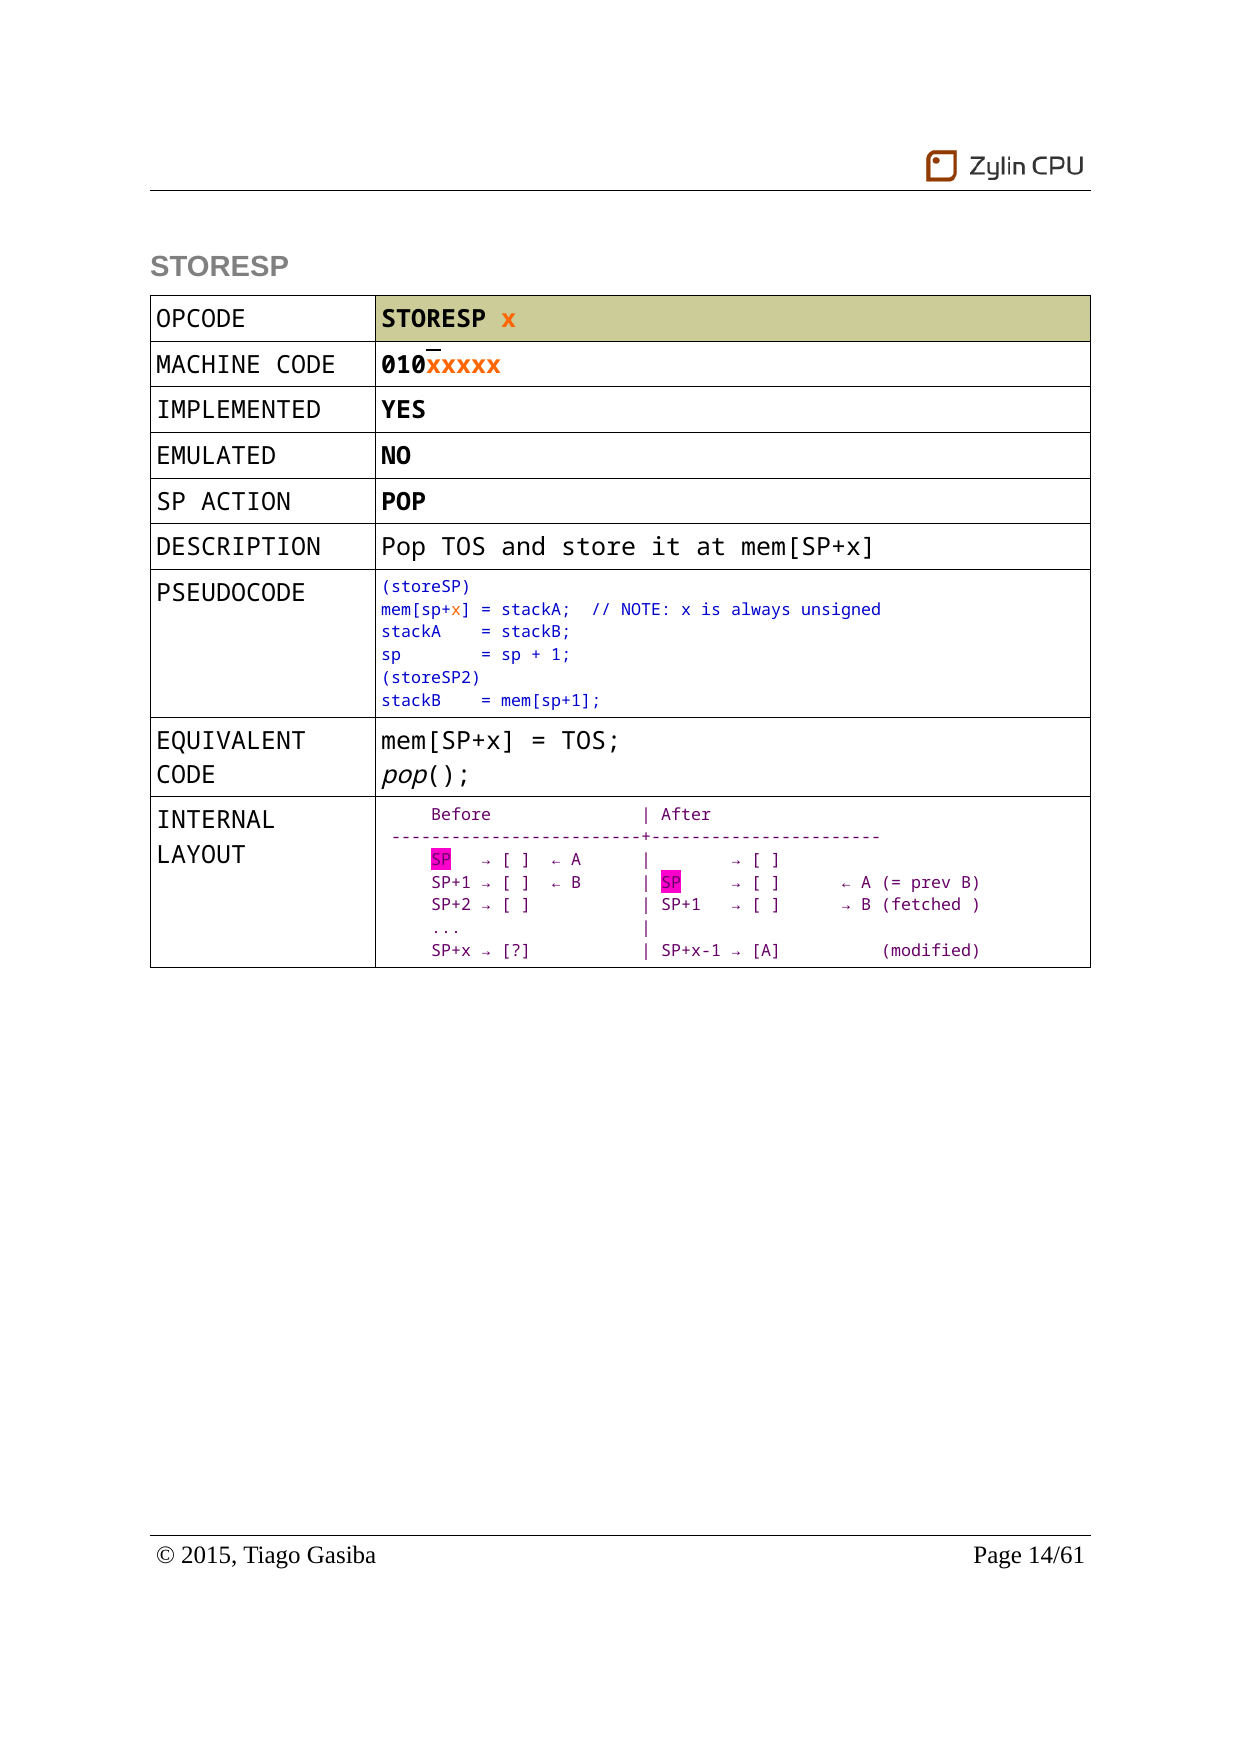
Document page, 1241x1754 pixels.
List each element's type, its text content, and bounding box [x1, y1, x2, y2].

table_header STORESP x [376, 296, 1090, 341]
table_cell DESCRIPTION [151, 524, 375, 569]
table_cell Before | After -------------------------+----------------------- SP → [ ] ← A | → [ ] SP+1 → [ ] ← B | SP → [ ] ← A (= prev B) SP+2 → [ ] | SP+1 → [ ] → B (fetched ) ... | SP+x → [?] | SP+x-1 → [A] (modified) [376, 797, 1090, 967]
table_cell EQUIVALENT CODE [151, 718, 375, 796]
table_cell SP ACTION [151, 479, 375, 523]
table_cell Pop TOS and store it at mem[SP+x] [376, 524, 1090, 569]
table_cell IMPLEMENTED [151, 387, 375, 432]
table_cell NO [376, 433, 1090, 478]
subtitle STORESP [150, 249, 1091, 283]
picture [922, 148, 1151, 185]
table_cell (storeSP) mem[sp+x] = stackA; // NOTE: x is always unsigned stackA = stackB; sp = sp + 1; (storeSP2) stackB = mem[sp+1]; [376, 570, 1090, 717]
table_cell PSEUDOCODE [151, 570, 375, 717]
table_cell INTERNAL LAYOUT [151, 797, 375, 967]
table_cell mem[SP+x] = TOS; pop(); [376, 718, 1090, 796]
table_cell YES [376, 387, 1090, 432]
table_cell 010xxxxx [376, 342, 1090, 386]
table_cell POP [376, 479, 1090, 523]
table_header OPCODE [151, 296, 375, 341]
table_cell MACHINE CODE [151, 342, 375, 386]
table_cell EMULATED [151, 433, 375, 478]
